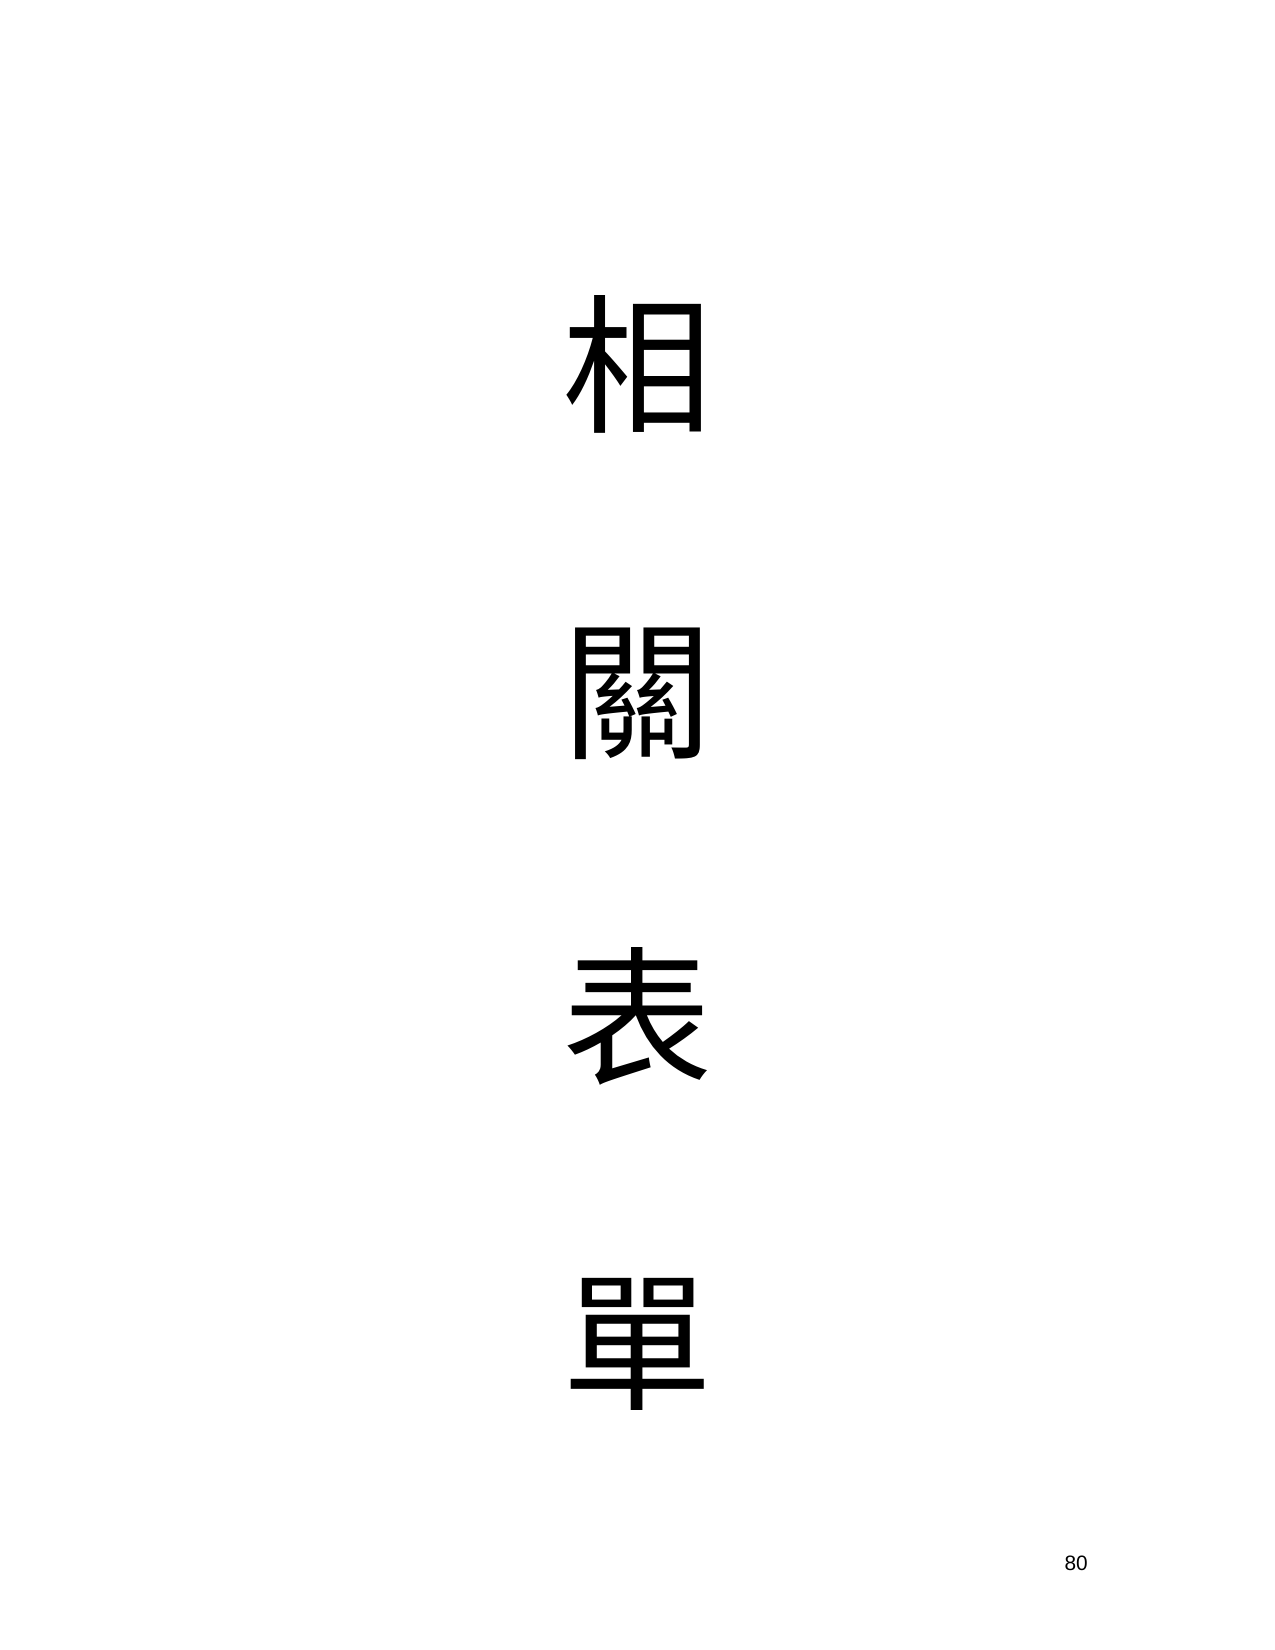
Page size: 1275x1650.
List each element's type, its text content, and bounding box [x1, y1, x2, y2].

text 關 [187, 573, 1087, 791]
text 相 [187, 248, 1087, 465]
text 表 [187, 899, 1087, 1116]
text 單 [187, 1225, 1087, 1442]
